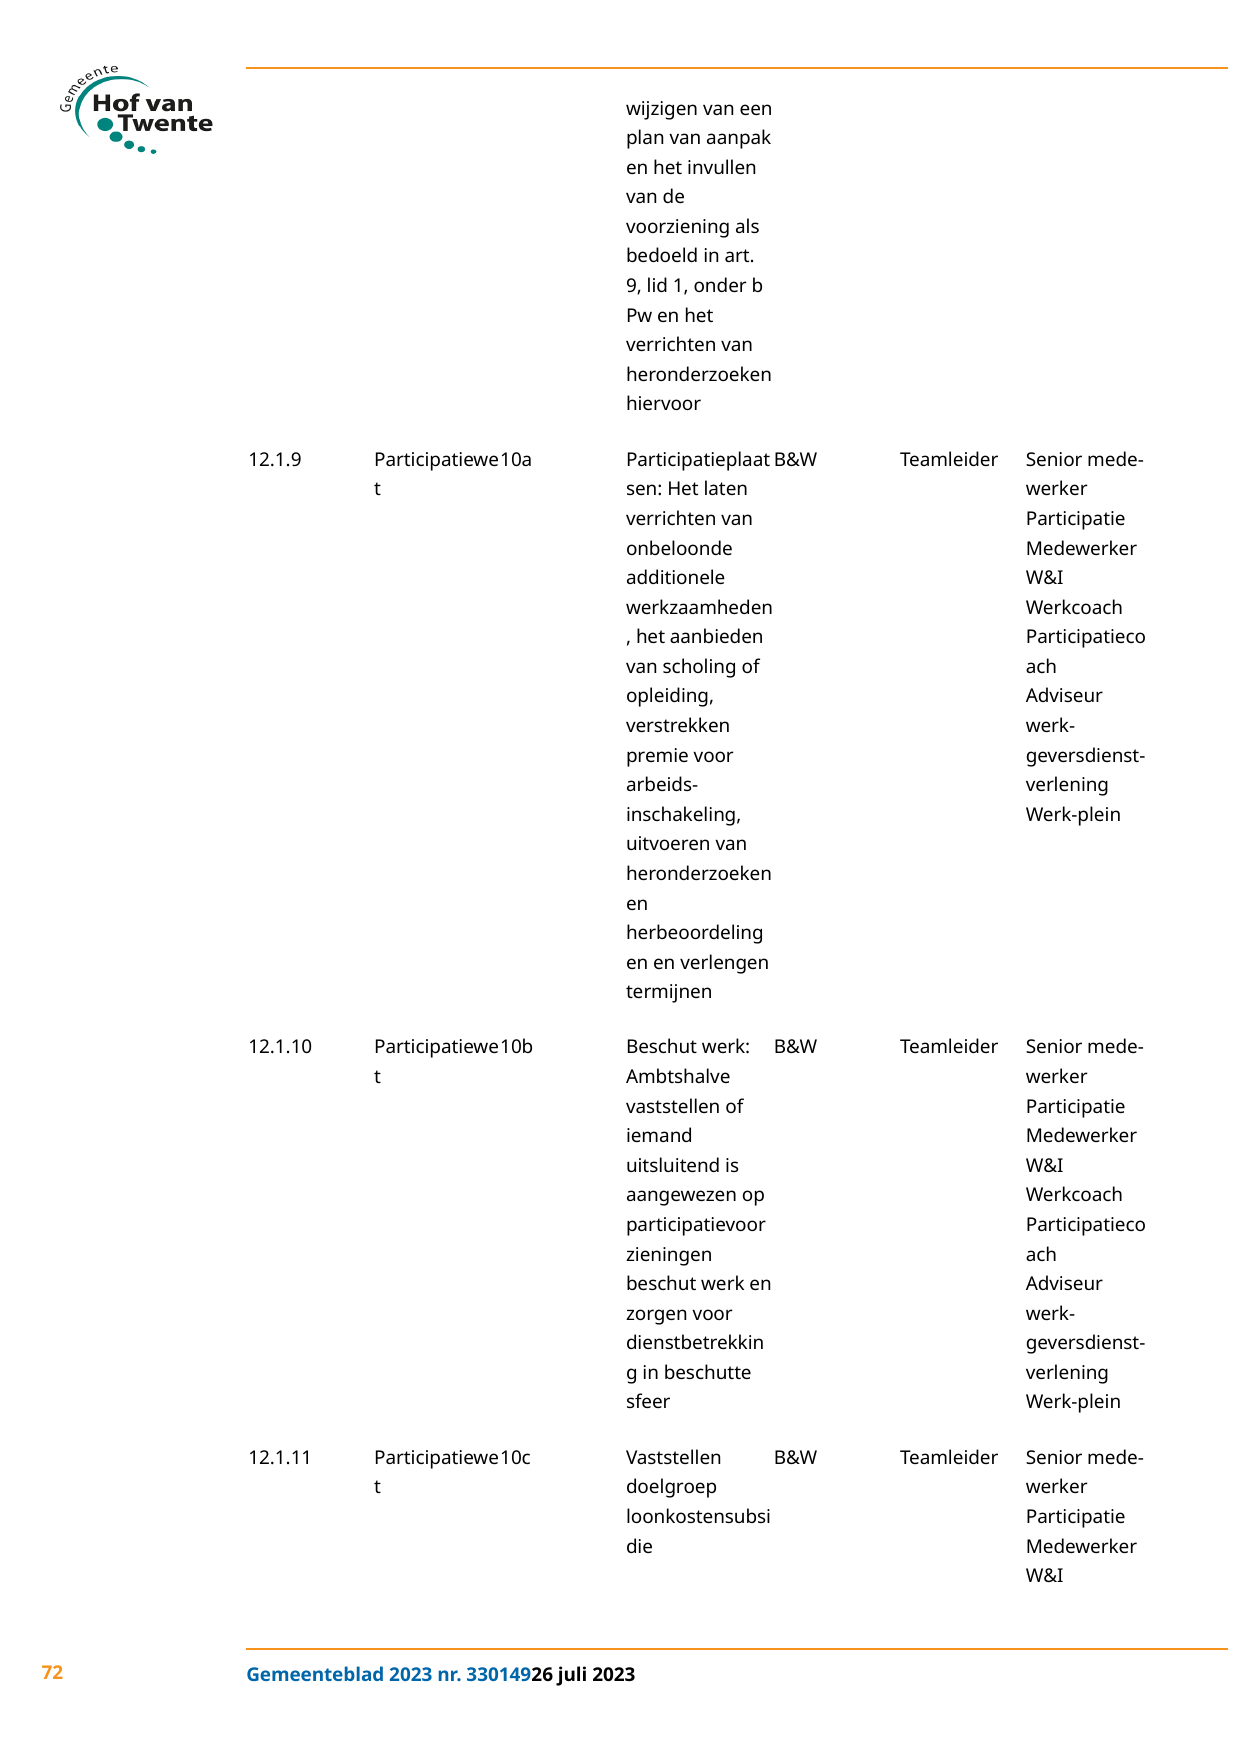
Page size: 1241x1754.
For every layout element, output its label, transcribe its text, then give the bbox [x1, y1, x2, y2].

table_cell Teamleider [900, 1034, 1026, 1444]
table_cell Senior mede-werker Participatie Medewerker W&I Werkcoach Participatiecoach Adviseur werk-geversdienst-verlening Werk-plein [1026, 446, 1152, 1034]
table_cell Participatiewet [374, 1444, 500, 1588]
picture [41, 47, 231, 172]
table_cell [1026, 95, 1152, 446]
table_cell 10b [500, 1034, 626, 1444]
table_cell B&W [774, 1034, 900, 1444]
table_cell Teamleider [900, 446, 1026, 1034]
table_cell [900, 95, 1026, 446]
table_cell Beschut werk: Ambtshalve vaststellen of iemand uitsluitend is aangewezen op participatievoorzieningen beschut werk en zorgen voor dienstbetrekking in beschutte sfeer [626, 1034, 774, 1444]
table_cell 10a [500, 446, 626, 1034]
table_cell [248, 95, 374, 446]
table_cell [374, 95, 500, 446]
table_cell [500, 95, 626, 446]
table_cell 12.1.11 [248, 1444, 374, 1588]
table_cell B&W [774, 1444, 900, 1588]
table_cell Senior mede-werker Participatie Medewerker W&I Werkcoach Participatiecoach Adviseur werk-geversdienst-verlening Werk-plein [1026, 1034, 1152, 1444]
table_cell Vaststellen doelgroep loonkostensubsidie [626, 1444, 774, 1588]
table_cell Senior mede-werker Participatie Medewerker W&I [1026, 1444, 1152, 1588]
table_cell B&W [774, 446, 900, 1034]
table_cell 12.1.10 [248, 1034, 374, 1444]
table_cell Participatieplaatsen: Het laten verrichten van onbeloonde additionele werkzaamheden, het aanbieden van scholing of opleiding, verstrekken premie voor arbeids-inschakeling, uitvoeren van heronderzoeken en herbeoordelingen en verlengen termijnen [626, 446, 774, 1034]
table_cell Teamleider [900, 1444, 1026, 1588]
table_cell [774, 95, 900, 446]
table_cell Participatiewet [374, 446, 500, 1034]
table_cell 10c [500, 1444, 626, 1588]
table_cell wijzigen van een plan van aanpak en het invullen van de voorziening als bedoeld in art. 9, lid 1, onder b Pw en het verrichten van heronderzoeken hiervoor [626, 95, 774, 446]
table_cell Participatiewet [374, 1034, 500, 1444]
table_cell 12.1.9 [248, 446, 374, 1034]
